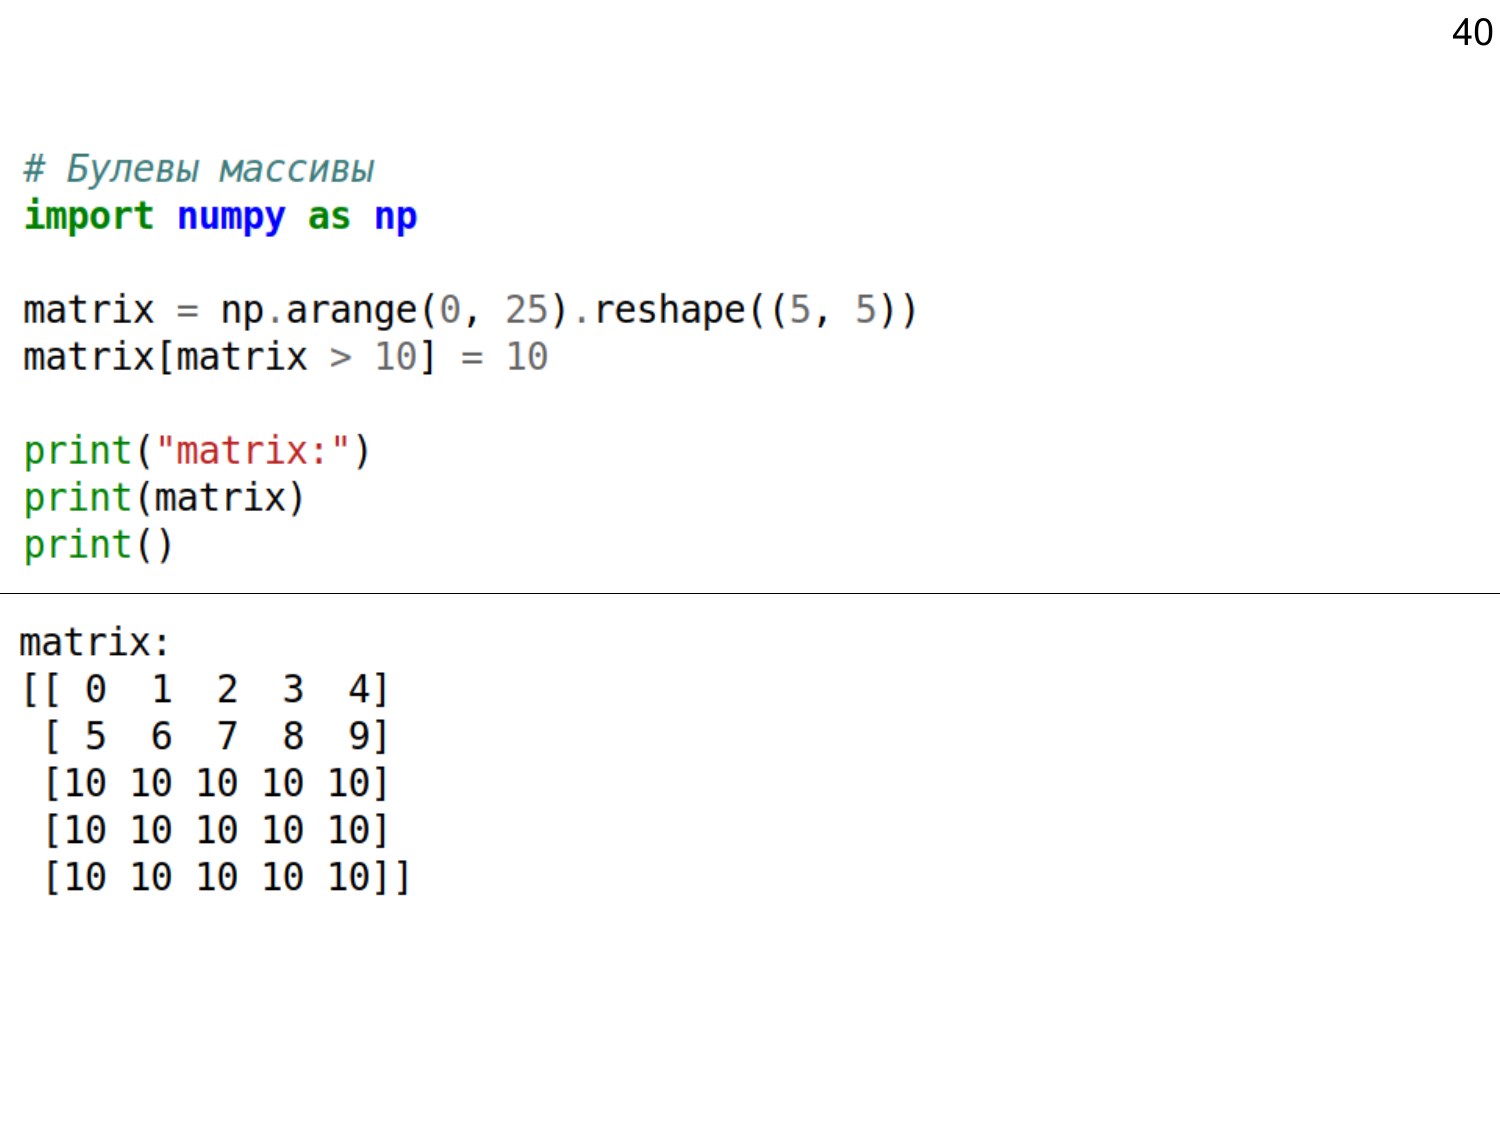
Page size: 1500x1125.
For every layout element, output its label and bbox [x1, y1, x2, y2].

picture [5, 618, 422, 914]
picture [14, 143, 924, 572]
